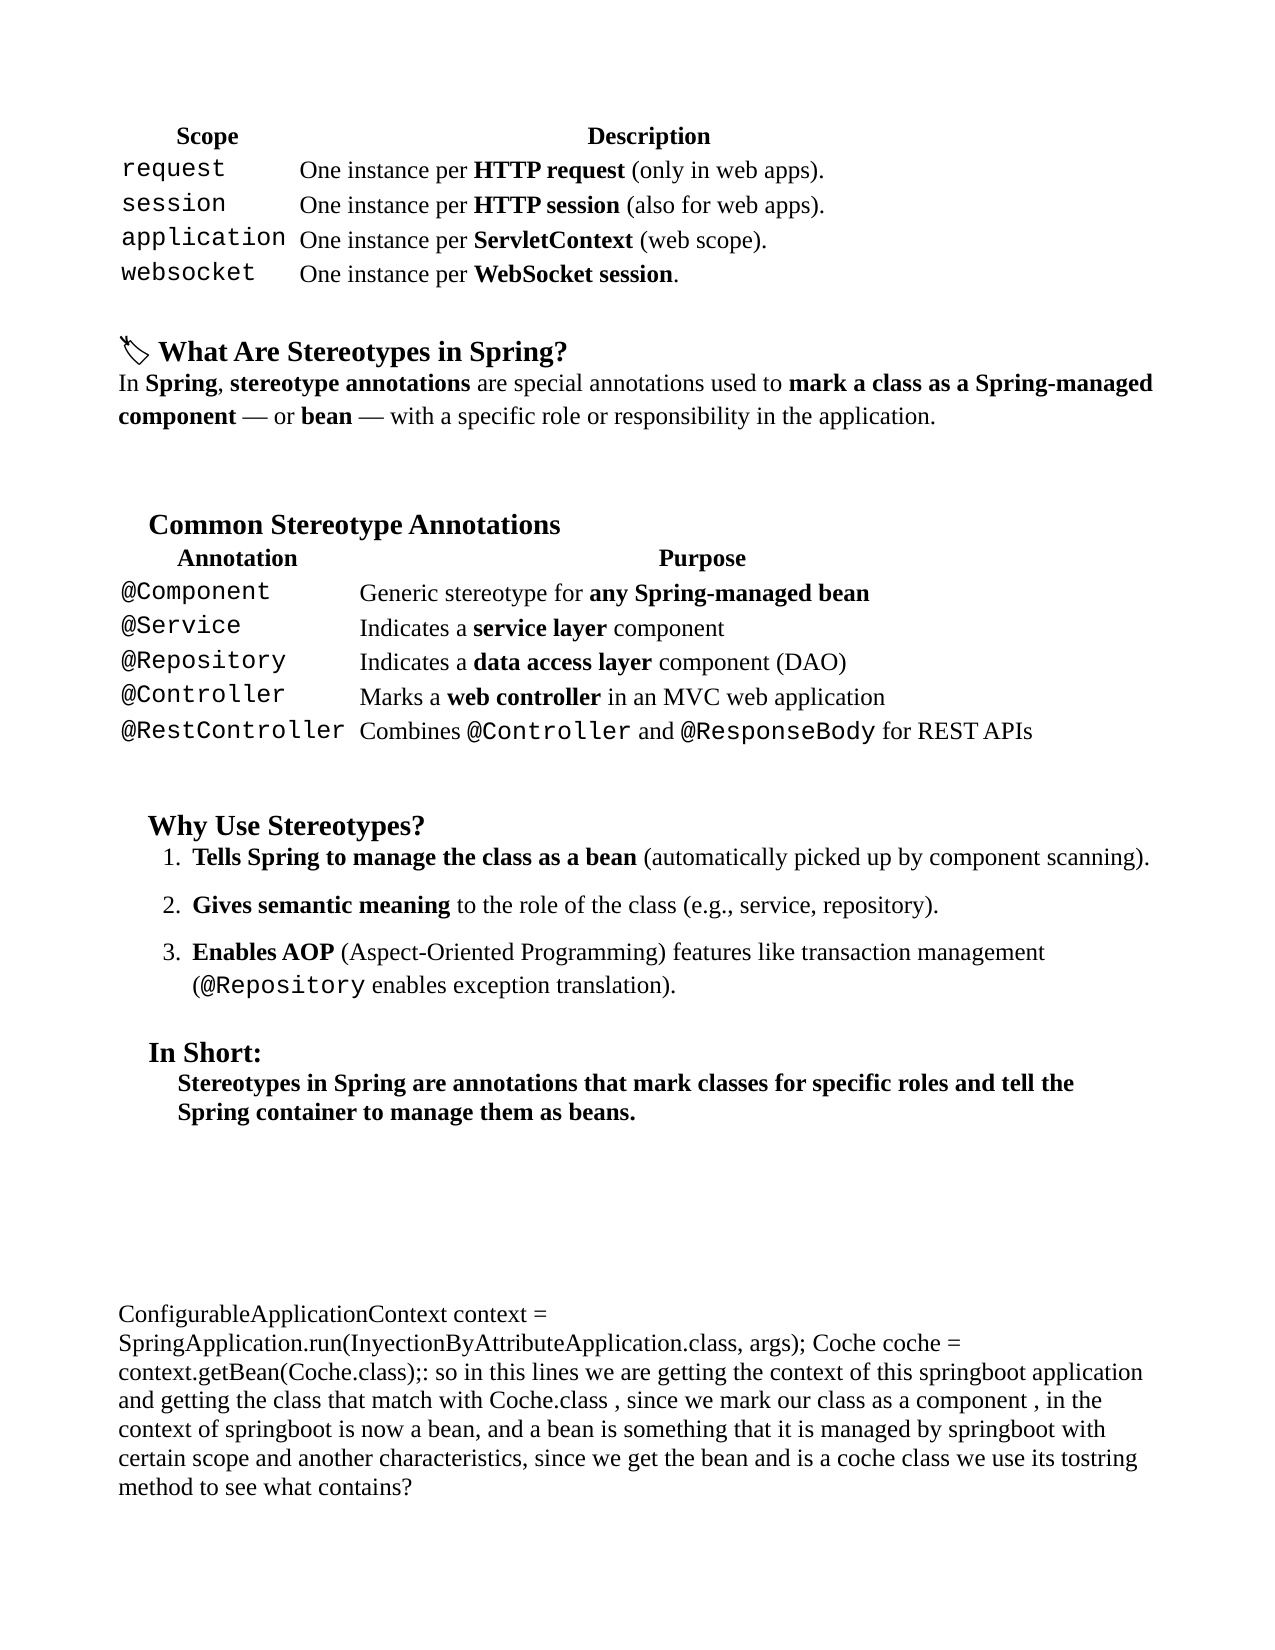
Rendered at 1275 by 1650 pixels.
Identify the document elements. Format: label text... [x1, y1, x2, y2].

table_cell Indicates a data access layer component (DAO) [356, 644, 1048, 679]
table_cell websocket [118, 256, 296, 291]
table_cell session [118, 187, 296, 222]
list Enables AOP (Aspect-Oriented Programming) features like transaction management (@Repository enables exception translation). [162, 937, 1157, 1001]
table_cell One instance per HTTP session (also for web apps). [296, 187, 1002, 222]
subtitle 📌 Why Use Stereotypes? [118, 808, 1157, 842]
table_header Scope [118, 118, 296, 153]
table_cell Combines @Controller and @ResponseBody for REST APIs [356, 714, 1048, 750]
text In Spring, stereotype annotations are special annotations used to mark a class as a Spring-managed component — or bean — with a specific role or responsibility in the application. [118, 368, 1157, 430]
text Stereotypes in Spring are annotations that mark classes for specific roles and tell the Spring container to manage them as beans. [177, 1068, 1098, 1126]
subtitle 🏷️ What Are Stereotypes in Spring? [118, 334, 1157, 368]
table_header Purpose [356, 541, 1048, 575]
text ConfigurableApplicationContext context = SpringApplication.run(InyectionByAttributeApplication.class, args); Coche coche = context.getBean(Coche.class);: so in this lines we are getting the context of this springboot application and getting the class that match with Coche.class , since we mark our class as a component , in the context of springboot is now a bean, and a bean is something that it is managed by springboot with certain scope and another characteristics, since we get the bean and is a coche class we use its tostring method to see what contains? [118, 1299, 1157, 1500]
table_cell One instance per HTTP request (only in web apps). [296, 153, 1002, 187]
subtitle 🧠 In Short: [118, 1035, 1157, 1068]
table_cell request [118, 153, 296, 187]
list Gives semantic meaning to the role of the class (e.g., service, repository). [162, 890, 1157, 918]
table_cell One instance per WebSocket session. [296, 256, 1002, 291]
list Tells Spring to manage the class as a bean (automatically picked up by component scanning). [162, 842, 1157, 871]
table_cell One instance per ServletContext (web scope). [296, 222, 1002, 256]
table_cell @Service [118, 610, 356, 644]
table_header Description [296, 118, 1002, 153]
table_cell @Component [118, 575, 356, 610]
table_cell Indicates a service layer component [356, 610, 1048, 644]
table_cell application [118, 222, 296, 256]
table_cell @RestController [118, 714, 356, 750]
table_cell Generic stereotype for any Spring-managed bean [356, 575, 1048, 610]
table_cell @Controller [118, 679, 356, 713]
subtitle ✅ Common Stereotype Annotations [118, 507, 1157, 541]
table_cell @Repository [118, 644, 356, 679]
table_cell Marks a web controller in an MVC web application [356, 679, 1048, 713]
table_header Annotation [118, 541, 356, 575]
